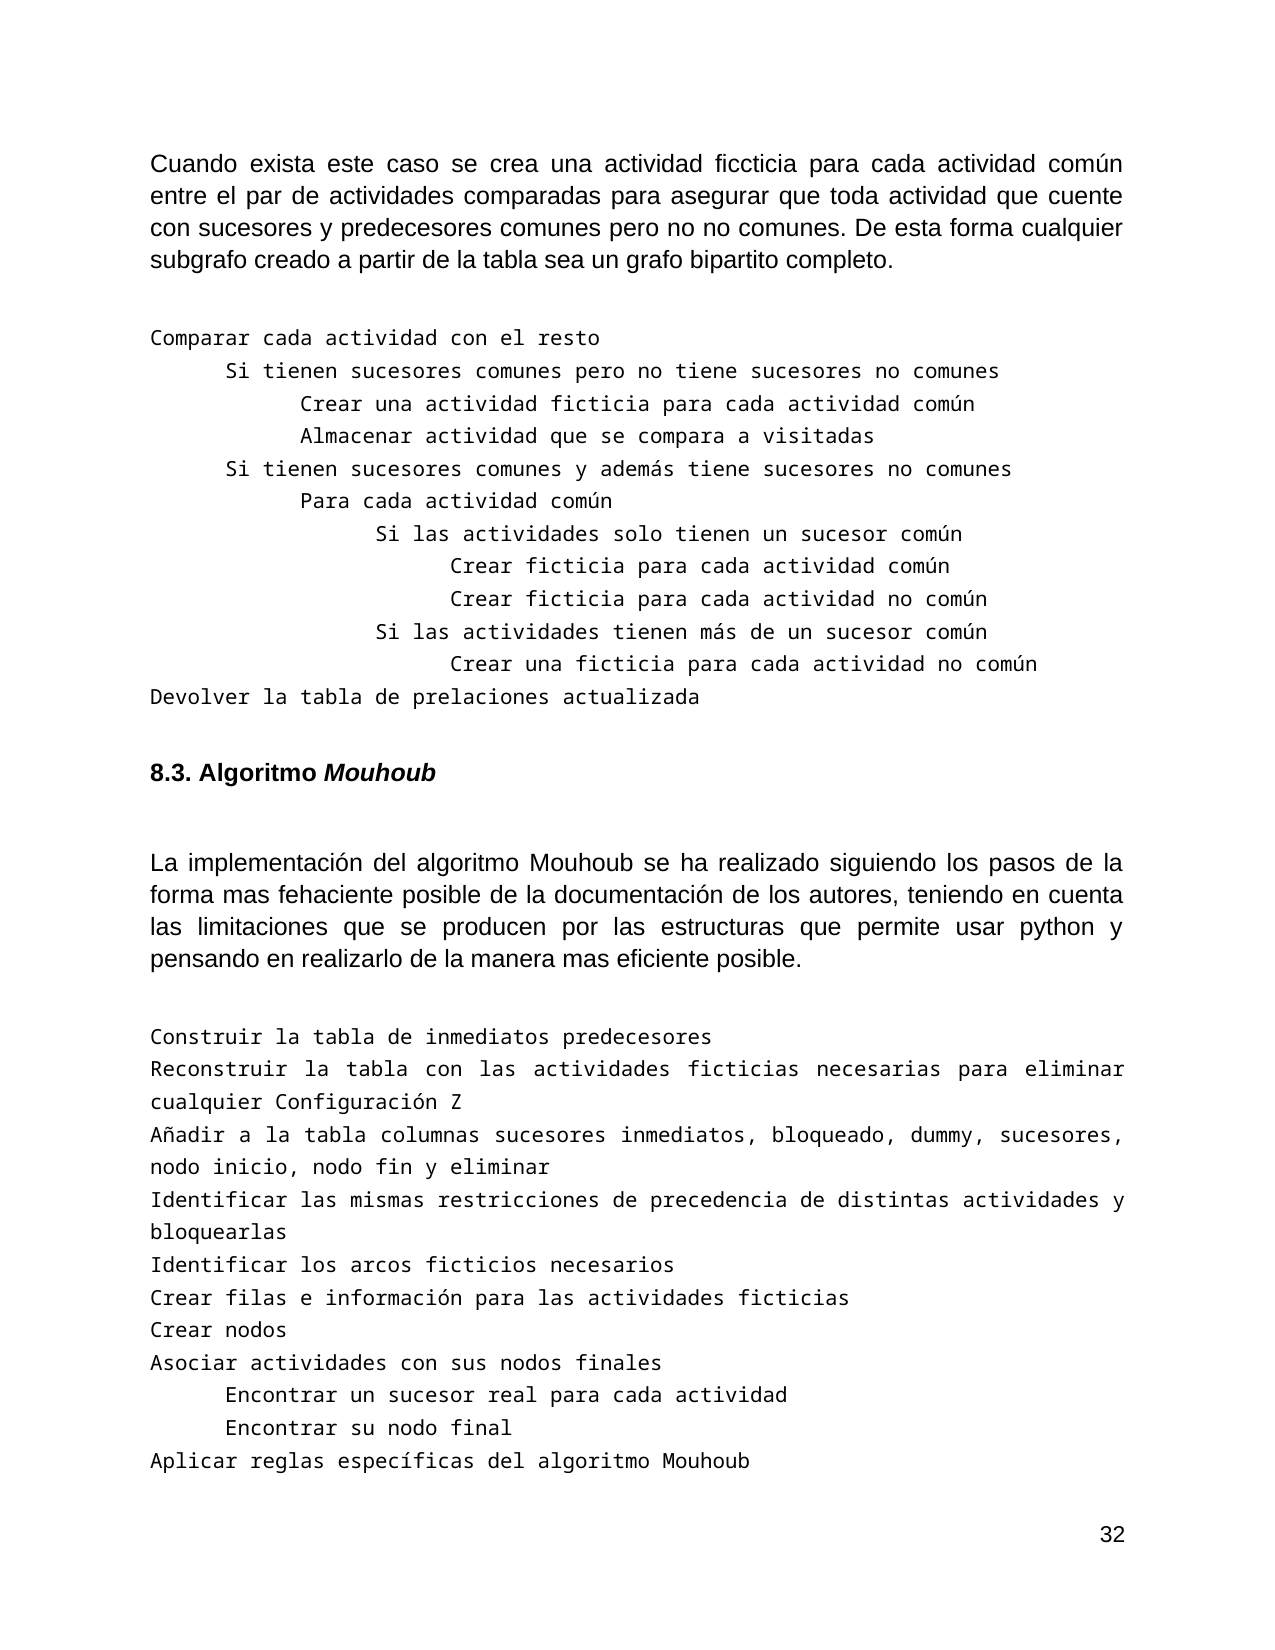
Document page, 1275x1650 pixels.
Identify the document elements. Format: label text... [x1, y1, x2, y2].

text Aplicar reglas específicas del algoritmo Mouhoub [150, 1446, 1125, 1474]
text Crear una actividad ficticia para cada actividad común [150, 389, 1125, 417]
text Si tienen sucesores comunes y además tiene sucesores no comunes [150, 454, 1125, 482]
text Asociar actividades con sus nodos finales [150, 1348, 1125, 1376]
text Comparar cada actividad con el resto [150, 323, 1125, 352]
text Reconstruir la tabla con las actividades ficticias necesarias para eliminar cualquier Configuración Z [150, 1054, 1125, 1116]
text Para cada actividad común [150, 486, 1125, 515]
text Cuando exista este caso se crea una actividad ficcticia para cada actividad común entre el par de actividades comparadas para asegurar que toda actividad que cuente con sucesores y predecesores comunes pero no no comunes. De esta forma cualquier subgrafo creado a partir de la tabla sea un grafo bipartito completo. [150, 150, 1125, 274]
text Si las actividades solo tienen un sucesor común [150, 519, 1125, 547]
text Identificar las mismas restricciones de precedencia de distintas actividades y bloquearlas [150, 1185, 1125, 1246]
text Crear una ficticia para cada actividad no común [150, 649, 1125, 678]
text Construir la tabla de inmediatos predecesores [150, 1022, 1125, 1050]
text 8.3. Algoritmo Mouhoub [150, 759, 1125, 787]
text Identificar los arcos ficticios necesarios [150, 1250, 1125, 1278]
text Crear filas e información para las actividades ficticias [150, 1283, 1125, 1311]
text Si las actividades tienen más de un sucesor común [150, 617, 1125, 645]
text Crear nodos [150, 1315, 1125, 1344]
text La implementación del algoritmo Mouhoub se ha realizado siguiendo los pasos de la forma mas fehaciente posible de la documentación de los autores, teniendo en cuenta las limitaciones que se producen por las estructuras que permite usar python y pensando en realizarlo de la manera mas eficiente posible. [150, 848, 1125, 973]
text Encontrar un sucesor real para cada actividad [150, 1381, 1125, 1409]
text Encontrar su nodo final [150, 1413, 1125, 1442]
text Si tienen sucesores comunes pero no tiene sucesores no comunes [150, 356, 1125, 384]
text Crear ficticia para cada actividad no común [150, 584, 1125, 613]
text Devolver la tabla de prelaciones actualizada [150, 682, 1125, 711]
text Añadir a la tabla columnas sucesores inmediatos, bloqueado, dummy, sucesores, nodo inicio, nodo fin y eliminar [150, 1120, 1125, 1181]
text Crear ficticia para cada actividad común [150, 552, 1125, 580]
text Almacenar actividad que se compara a visitadas [150, 421, 1125, 450]
